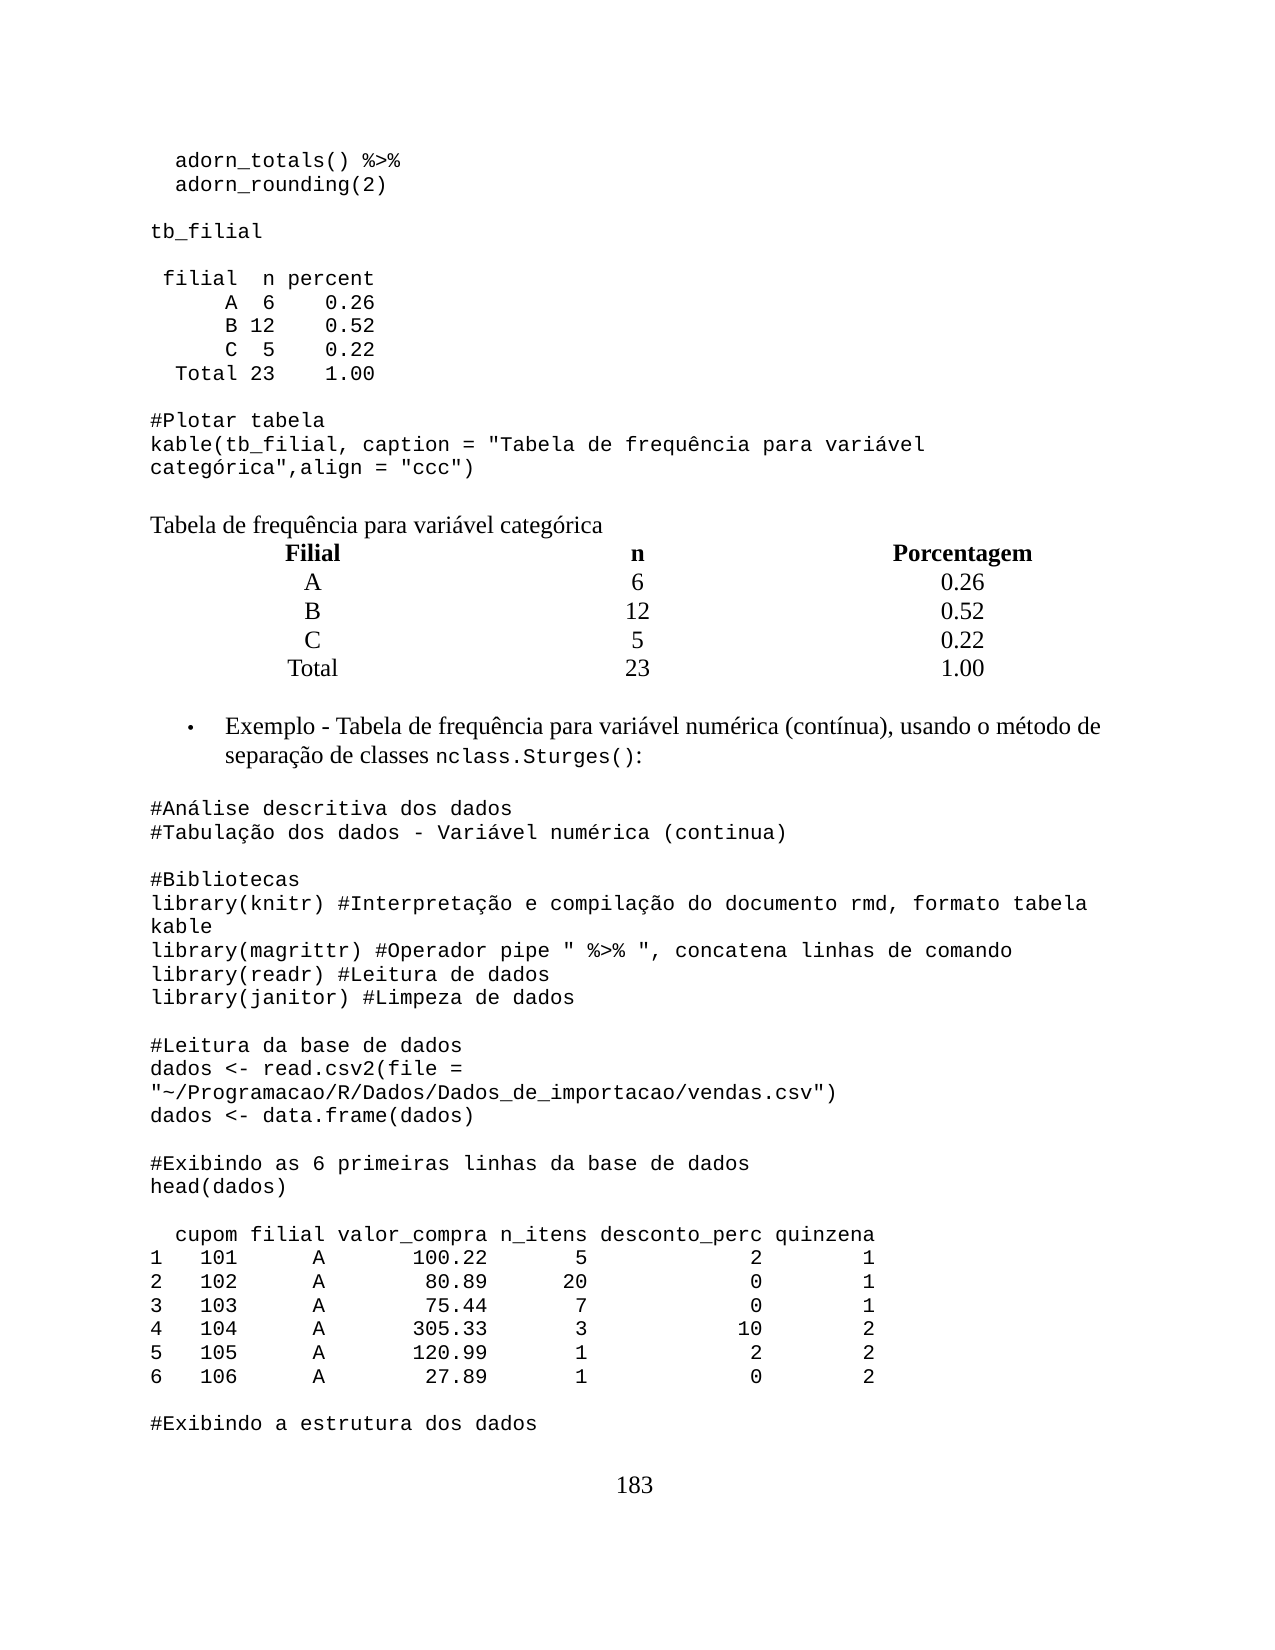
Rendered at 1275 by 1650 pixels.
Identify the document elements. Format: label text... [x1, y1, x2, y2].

table_header Filial [150, 539, 475, 567]
text 2 102 A 80.89 20 0 1 [150, 1271, 1125, 1295]
table_cell C [150, 625, 475, 653]
text #Plotar tabela [150, 410, 1125, 434]
table_cell 6 [475, 567, 800, 596]
table_cell 1.00 [800, 654, 1125, 682]
text head(dados) [150, 1176, 1125, 1200]
text #Análise descritiva dos dados [150, 798, 1125, 822]
text #Exibindo as 6 primeiras linhas da base de dados [150, 1153, 1125, 1176]
text #Bibliotecas [150, 869, 1125, 893]
text 3 103 A 75.44 7 0 1 [150, 1295, 1125, 1318]
list Exemplo - Tabela de frequência para variável numérica (contínua), usando o método de separação de classes nclass.Sturges(): [187, 711, 1125, 798]
text filial n percent [150, 268, 1125, 292]
text #Tabulação dos dados - Variável numérica (continua) [150, 822, 1125, 845]
text dados <- data.frame(dados) [150, 1106, 1125, 1129]
table_cell 0.22 [800, 625, 1125, 653]
text dados <- read.csv2(file = "~/Programacao/R/Dados/Dados_de_importacao/vendas.csv") [150, 1058, 1125, 1106]
text #Exibindo a estrutura dos dados [150, 1413, 1125, 1437]
text 4 104 A 305.33 3 10 2 [150, 1318, 1125, 1342]
text A 6 0.26 [150, 292, 1125, 316]
table_cell Total [150, 654, 475, 682]
table_cell 23 [475, 654, 800, 682]
table_cell 0.26 [800, 567, 1125, 596]
table_cell A [150, 567, 475, 596]
table_cell 0.52 [800, 596, 1125, 625]
text Tabela de frequência para variável categórica [150, 510, 1125, 538]
table_cell 5 [475, 625, 800, 653]
text 1 101 A 100.22 5 2 1 [150, 1247, 1125, 1271]
text C 5 0.22 [150, 339, 1125, 363]
text B 12 0.52 [150, 316, 1125, 339]
text cupom filial valor_compra n_itens desconto_perc quinzena [150, 1224, 1125, 1247]
text adorn_totals() %>% [150, 150, 1125, 174]
text library(magrittr) #Operador pipe " %>% ", concatena linhas de comando [150, 940, 1125, 964]
text adorn_rounding(2) [150, 174, 1125, 197]
text kable(tb_filial, caption = "Tabela de frequência para variável categórica",align = "ccc") [150, 434, 1125, 481]
text #Leitura da base de dados [150, 1034, 1125, 1058]
text tb_filial [150, 221, 1125, 244]
text library(readr) #Leitura de dados [150, 964, 1125, 987]
text 6 106 A 27.89 1 0 2 [150, 1366, 1125, 1389]
text library(janitor) #Limpeza de dados [150, 987, 1125, 1011]
table_cell 12 [475, 596, 800, 625]
text 5 105 A 120.99 1 2 2 [150, 1342, 1125, 1366]
text library(knitr) #Interpretação e compilação do documento rmd, formato tabela kable [150, 893, 1125, 940]
table_cell B [150, 596, 475, 625]
table_header Porcentagem [800, 539, 1125, 567]
table_header n [475, 539, 800, 567]
text Total 23 1.00 [150, 363, 1125, 386]
